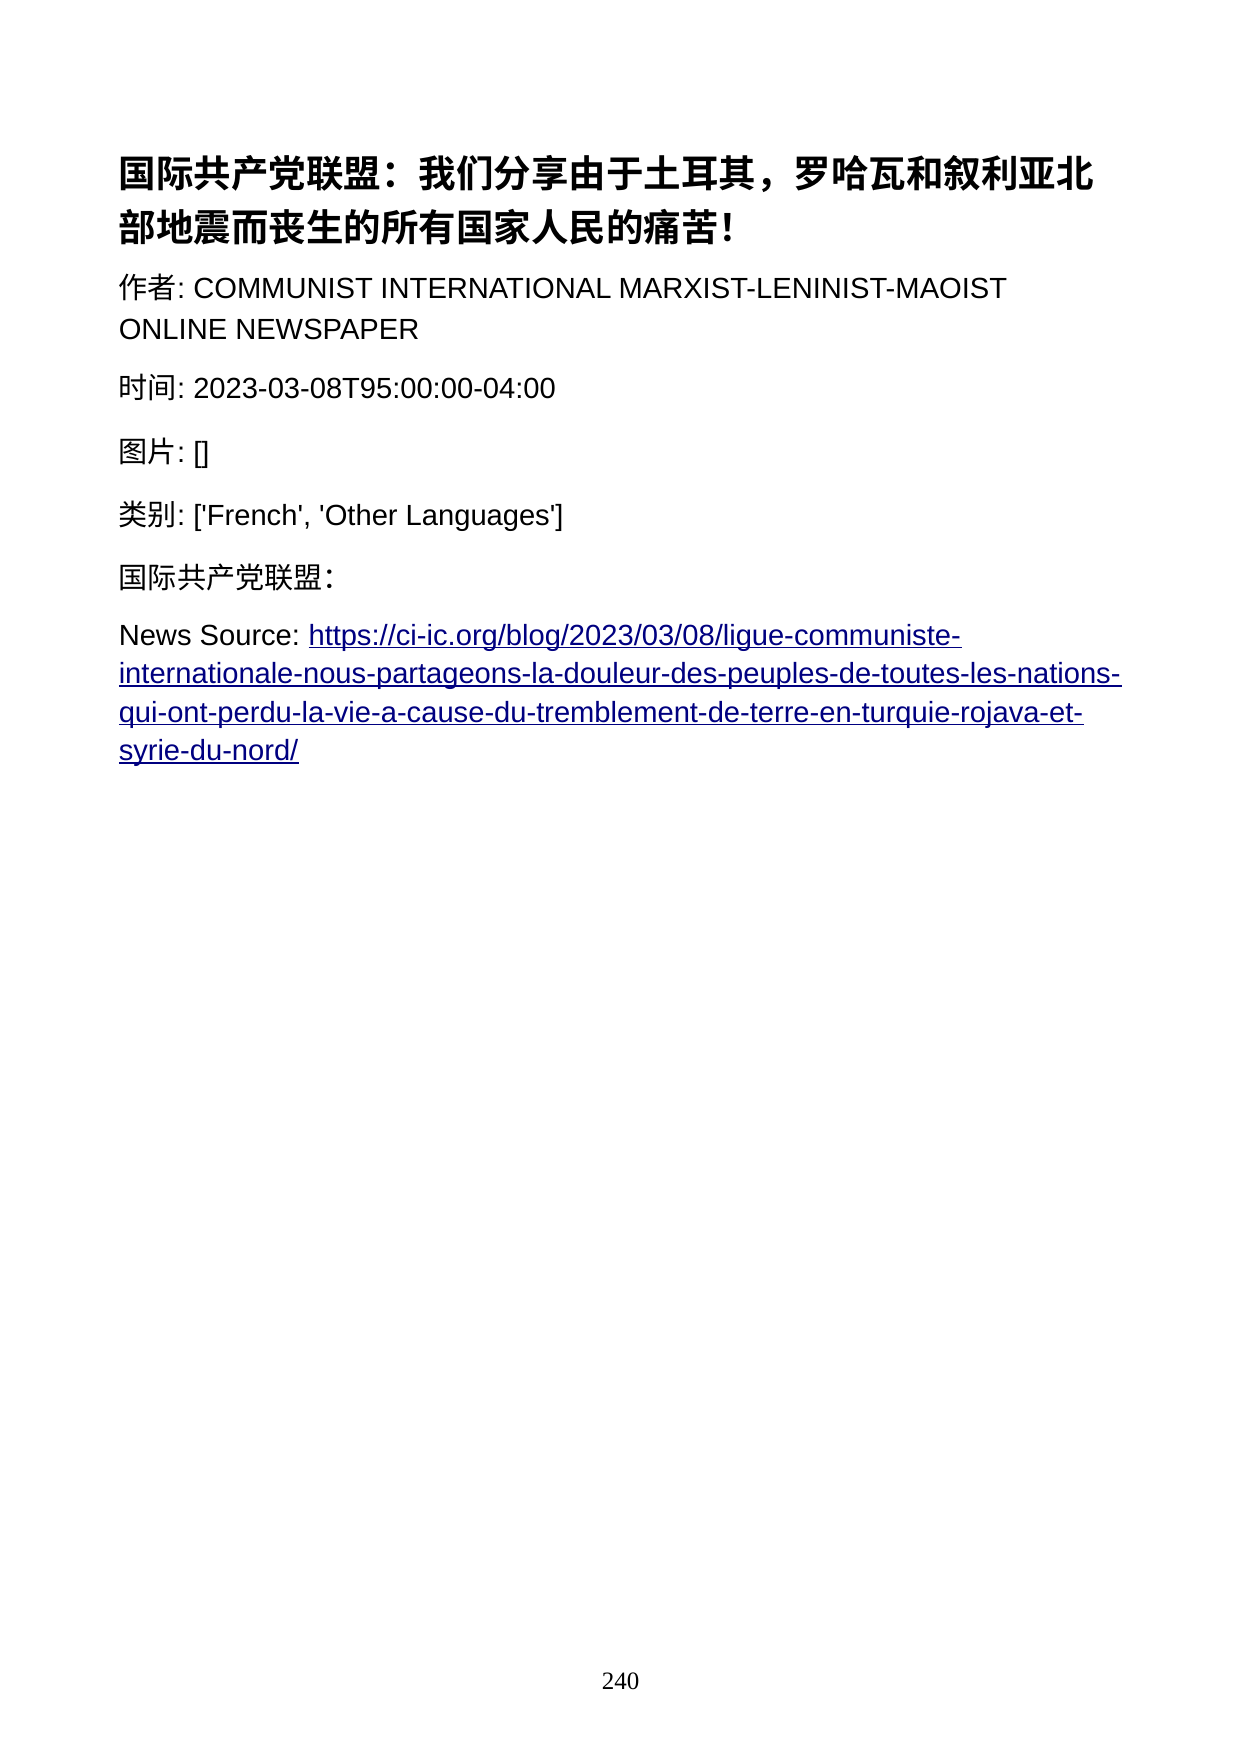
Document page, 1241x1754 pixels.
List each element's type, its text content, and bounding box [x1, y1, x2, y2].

text 国际共产党联盟： [118, 554, 1122, 597]
text 作者: COMMUNIST INTERNATIONAL MARXIST-LENINIST-MAOIST ONLINE NEWSPAPER [118, 264, 1122, 345]
text 时间: 2023-03-08T95:00:00-04:00 [118, 365, 1122, 407]
text News Source: https://ci-ic.org/blog/2023/03/08/ligue-communiste-internationale-nous-partageons-la-douleur-des-peuples-de-toutes-les-nations- [118, 617, 1122, 685]
text 类别: ['French', 'Other Languages'] [118, 491, 1122, 533]
text 图片: [] [118, 428, 1122, 470]
text qui-ont-perdu-la-vie-a-cause-du-tremblement-de-terre-en-turquie-rojava-et-syrie-du-nord/ [118, 686, 1122, 767]
subtitle 国际共产党联盟：我们分享由于土耳其，罗哈瓦和叙利亚北部地震而丧生的所有国家人民的痛苦！ [118, 143, 1122, 252]
